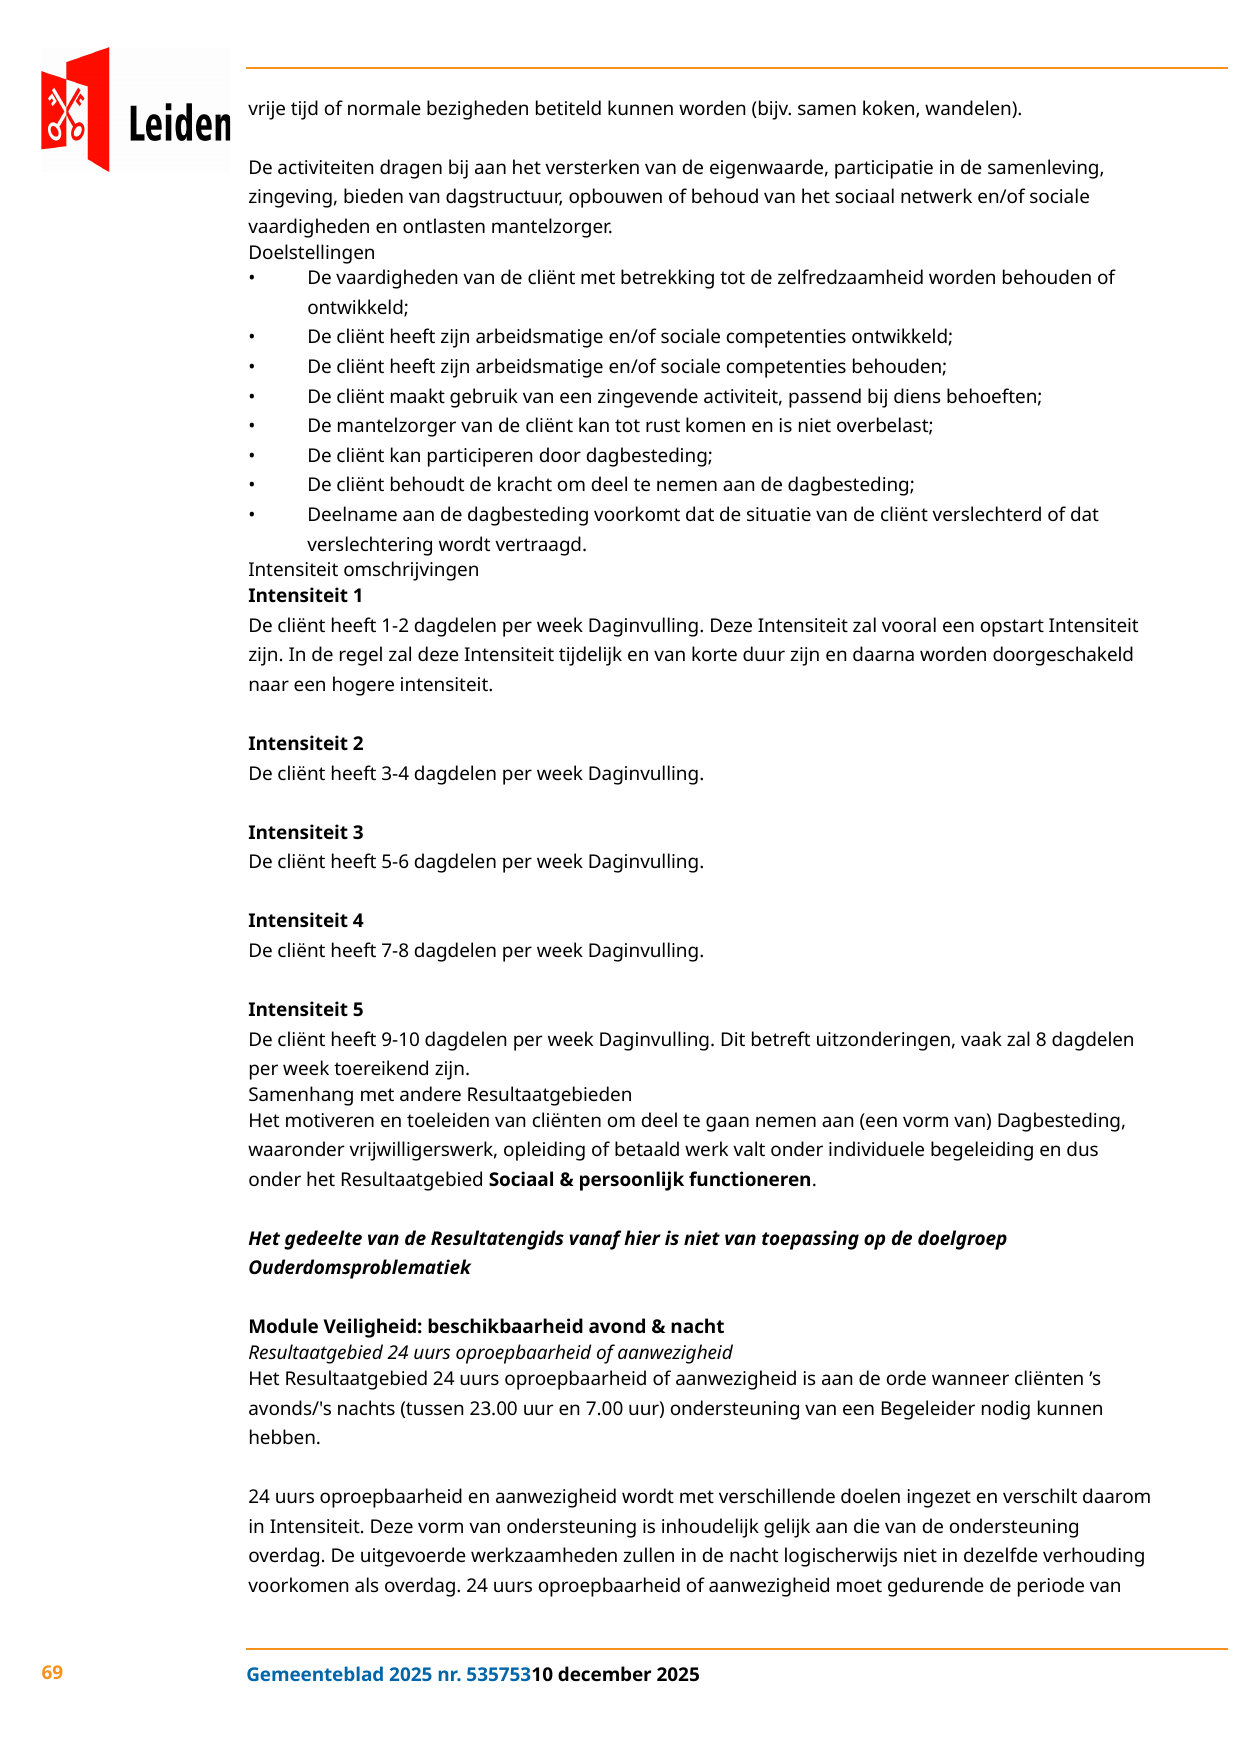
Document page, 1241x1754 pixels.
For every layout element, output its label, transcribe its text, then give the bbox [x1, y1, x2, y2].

table_header Module Veiligheid: beschikbaarheid avond & nacht [248, 1314, 1152, 1339]
table_cell Doelstellingen [248, 239, 1152, 264]
table_cell vrije tijd of normale bezigheden betiteld kunnen worden (bijv. samen koken, wandelen). De activiteiten dragen bij aan het versterken van de eigenwaarde, participatie in de samenleving, zingeving, bieden van dagstructuur, opbouwen of behoud van het sociaal netwerk en/of sociale vaardigheden en ontlasten mantelzorger. [248, 95, 1152, 239]
text Het gedeelte van de Resultatengids vanaf hier is niet van toepassing op de doelgroep Ouderdomsproblematiek [248, 1225, 1152, 1280]
table_cell Het Resultaatgebied 24 uurs oproepbaarheid of aanwezigheid is aan de orde wanneer cliënten ’s avonds/'s nachts (tussen 23.00 uur en 7.00 uur) ondersteuning van een Begeleider nodig kunnen hebben. 24 uurs oproepbaarheid en aanwezigheid wordt met verschillende doelen ingezet en verschilt daarom in Intensiteit. Deze vorm van ondersteuning is inhoudelijk gelijk aan die van de ondersteuning overdag. De uitgevoerde werkzaamheden zullen in de nacht logischerwijs niet in dezelfde verhouding voorkomen als overdag. 24 uurs oproepbaarheid of aanwezigheid moet gedurende de periode van [248, 1365, 1152, 1598]
table_cell Intensiteit 1 De cliënt heeft 1-2 dagdelen per week Daginvulling. Deze Intensiteit zal vooral een opstart Intensiteit zijn. In de regel zal deze Intensiteit tijdelijk en van korte duur zijn en daarna worden doorgeschakeld naar een hogere intensiteit. Intensiteit 2 De cliënt heeft 3-4 dagdelen per week Daginvulling. Intensiteit 3 De cliënt heeft 5-6 dagdelen per week Daginvulling. Intensiteit 4 De cliënt heeft 7-8 dagdelen per week Daginvulling. Intensiteit 5 De cliënt heeft 9-10 dagdelen per week Daginvulling. Dit betreft uitzonderingen, vaak zal 8 dagdelen per week toereikend zijn. [248, 582, 1152, 1081]
table_cell Samenhang met andere Resultaatgebieden [248, 1081, 1152, 1107]
table_cell Resultaatgebied 24 uurs oproepbaarheid of aanwezigheid [248, 1339, 1152, 1365]
picture [41, 47, 231, 172]
table_cell Intensiteit omschrijvingen [248, 557, 1152, 582]
table_cell De vaardigheden van de cliënt met betrekking tot de zelfredzaamheid worden behouden of ontwikkeld; De cliënt heeft zijn arbeidsmatige en/of sociale competenties ontwikkeld; De cliënt heeft zijn arbeidsmatige en/of sociale competenties behouden; De cliënt maakt gebruik van een zingevende activiteit, passend bij diens behoeften; De mantelzorger van de cliënt kan tot rust komen en is niet overbelast; De cliënt kan participeren door dagbesteding; De cliënt behoudt de kracht om deel te nemen aan de dagbesteding; Deelname aan de dagbesteding voorkomt dat de situatie van de cliënt verslechterd of dat verslechtering wordt vertraagd. [248, 265, 1152, 557]
table_cell Het motiveren en toeleiden van cliënten om deel te gaan nemen aan (een vorm van) Dagbesteding, waaronder vrijwilligerswerk, opleiding of betaald werk valt onder individuele begeleiding en dus onder het Resultaatgebied Sociaal & persoonlijk functioneren. [248, 1107, 1152, 1192]
